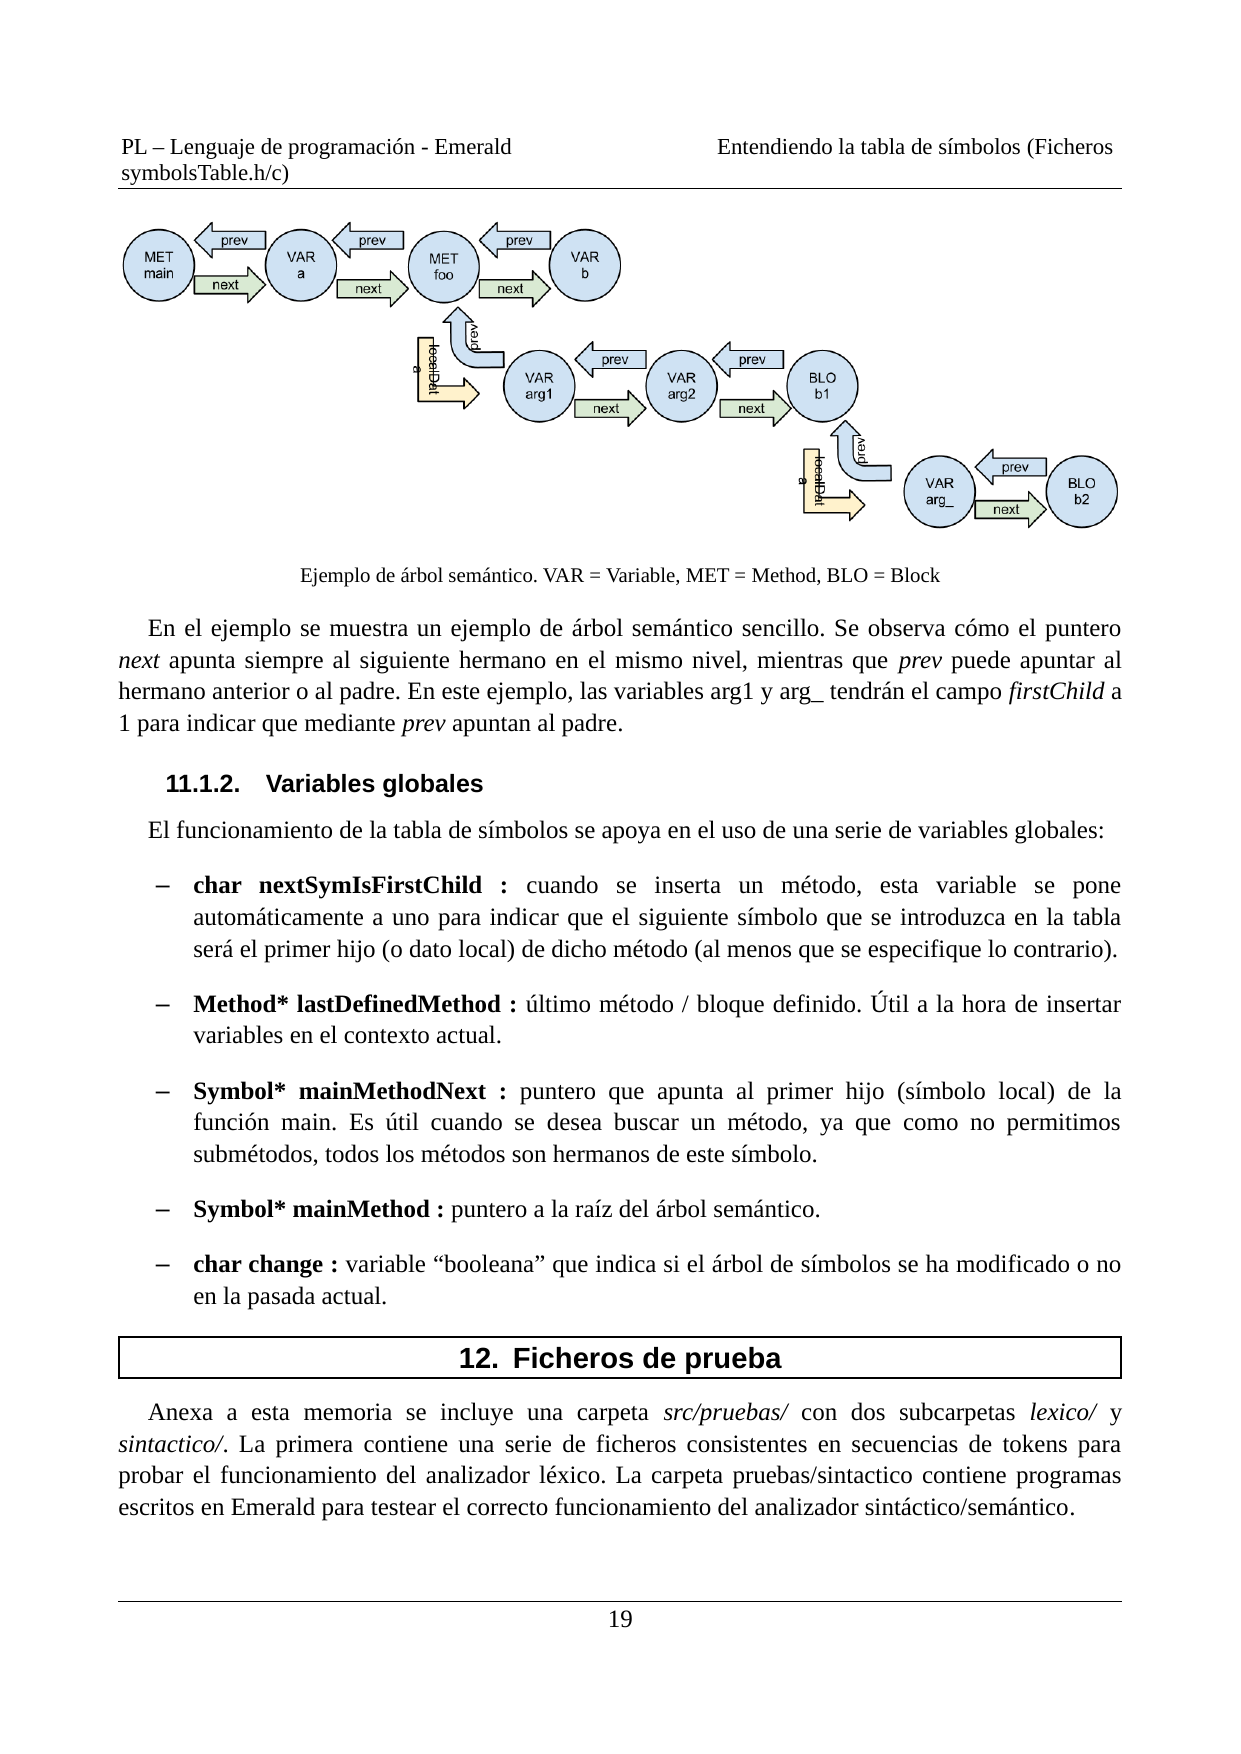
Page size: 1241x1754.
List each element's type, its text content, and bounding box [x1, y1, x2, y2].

subtitle Ficheros de prueba [120, 1338, 1120, 1377]
list Symbol* mainMethodNext : puntero que apunta al primer hijo (símbolo local) de la función main. Es útil cuando se desea buscar un método, ya que como no permitimos submétodos, todos los métodos son hermanos de este símbolo. [156, 1076, 1122, 1168]
text Anexa a esta memoria se incluye una carpeta src/pruebas/ con dos subcarpetas lexico/ y sintactico/. La primera contiene una serie de ficheros consistentes en secuencias de tokens para probar el funcionamiento del analizador léxico. La carpeta pruebas/sintactico contiene programas escritos en Emerald para testear el correcto funcionamiento del analizador sintáctico/semántico. [118, 1397, 1122, 1521]
list Method* lastDefinedMethod : último método / bloque definido. Útil a la hora de insertar variables en el contexto actual. [156, 989, 1122, 1049]
text En el ejemplo se muestra un ejemplo de árbol semántico sencillo. Se observa cómo el puntero next apunta siempre al siguiente hermano en el mismo nivel, mientras que prev puede apuntar al hermano anterior o al padre. En este ejemplo, las variables arg1 y arg_ tendrán el campo firstChild a 1 para indicar que mediante prev apuntan al padre. [118, 613, 1122, 737]
list char change : variable “booleana” que indica si el árbol de símbolos se ha modificado o no en la pasada actual. [156, 1249, 1122, 1309]
list Symbol* mainMethod : puntero a la raíz del árbol semántico. [156, 1194, 1122, 1223]
text El funcionamiento de la tabla de símbolos se apoya en el uso de una serie de variables globales: [118, 815, 1122, 844]
subtitle Variables globales [118, 769, 1122, 798]
picture [118, 218, 1123, 537]
text Ejemplo de árbol semántico. VAR = Variable, MET = Method, BLO = Block [118, 563, 1122, 587]
list char nextSymIsFirstChild : cuando se inserta un método, esta variable se pone automáticamente a uno para indicar que el siguiente símbolo que se introduzca en la tabla será el primer hijo (o dato local) de dicho método (al menos que se especifique lo contrario). [156, 871, 1122, 962]
